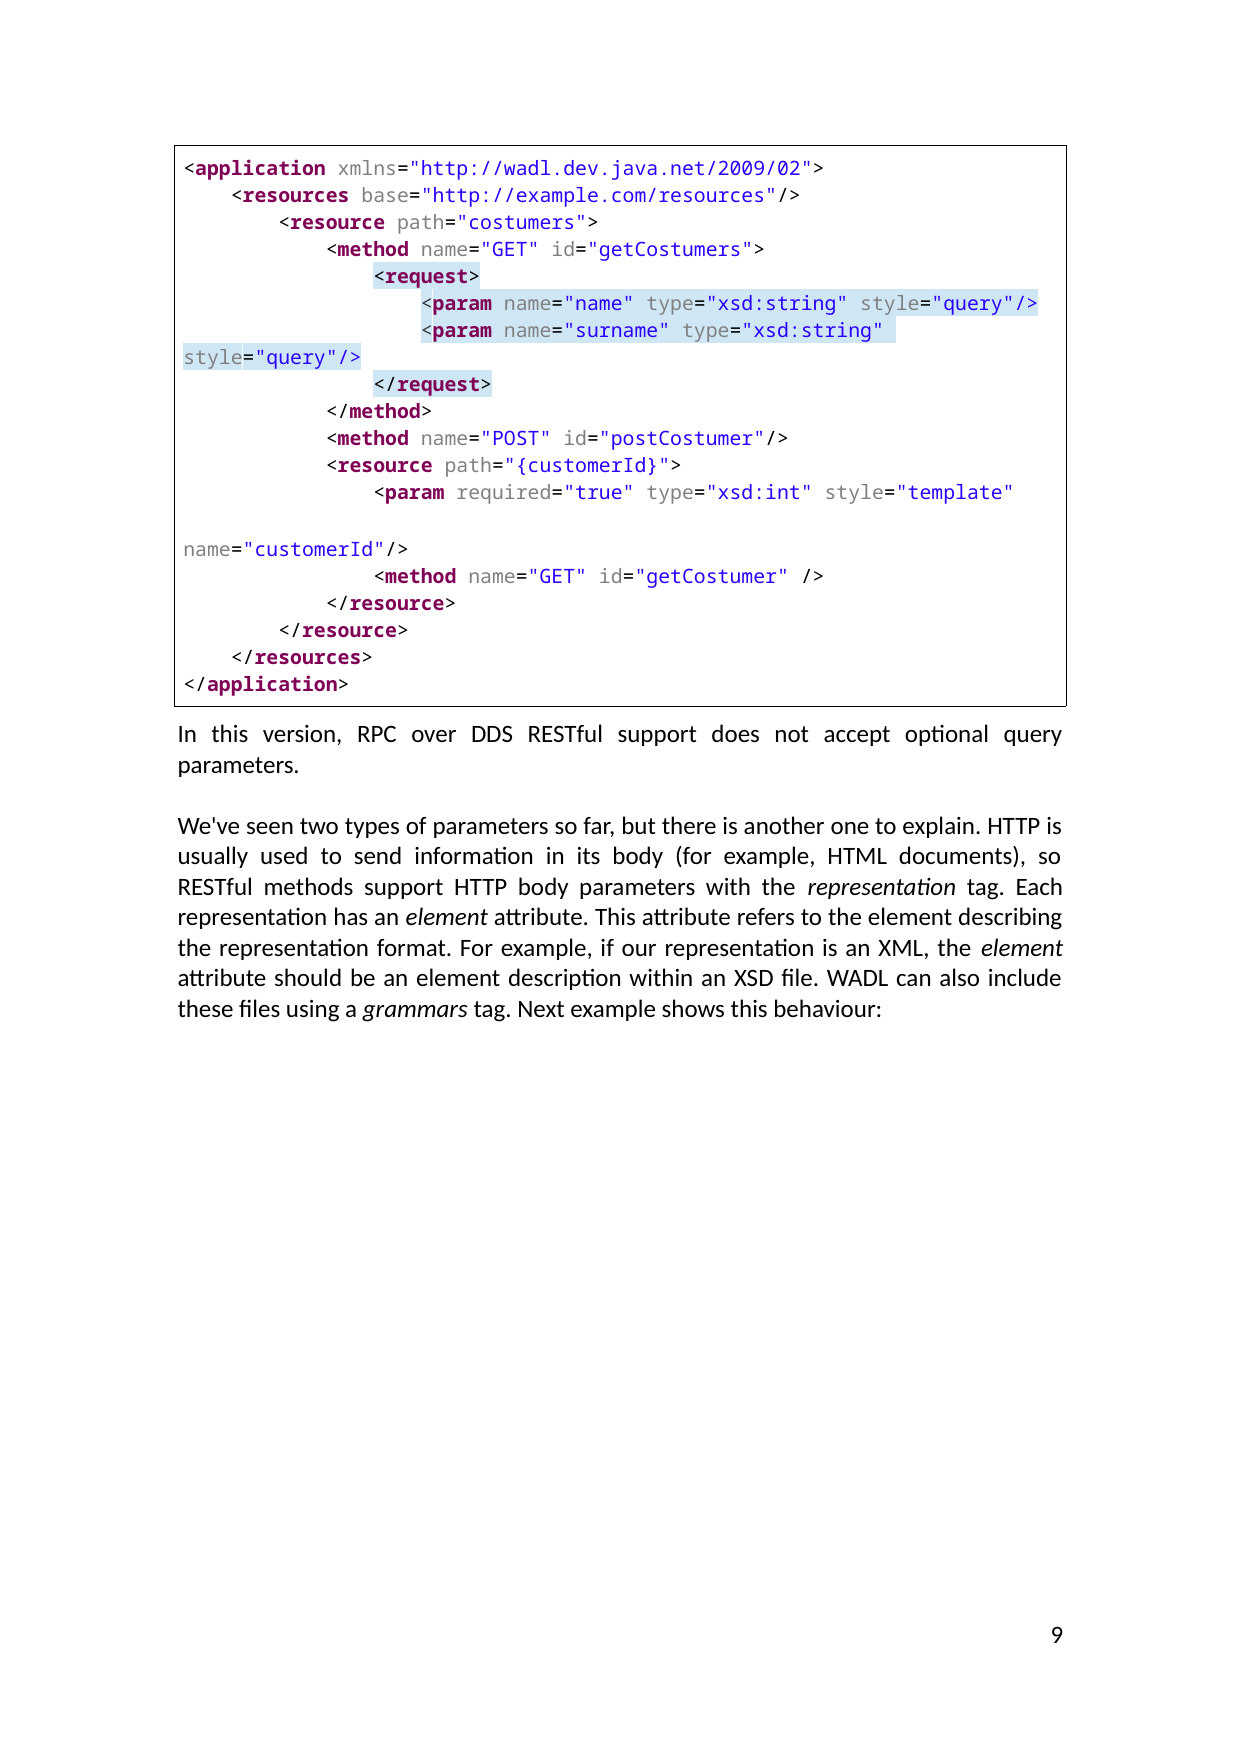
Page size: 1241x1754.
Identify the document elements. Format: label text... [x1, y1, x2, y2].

text </application> [183, 671, 1057, 697]
text name="customerId"/> [183, 505, 1057, 563]
text </resource> [183, 617, 1057, 643]
text <application xmlns="http://wadl.dev.java.net/2009/02"> [183, 154, 1057, 181]
text <method name="POST" id="postCostumer"/> [183, 424, 1057, 451]
text </resources> [183, 643, 1057, 671]
text <request> [183, 262, 1057, 289]
text <method name="GET" id="getCostumers"> [183, 235, 1057, 262]
text <param required="true" type="xsd:int" style="template" [183, 478, 1057, 505]
text <resources base="http://example.com/resources"/> [183, 181, 1057, 208]
text <method name="GET" id="getCostumer" /> [183, 563, 1057, 589]
text </request> [183, 370, 1057, 397]
text [175, 146, 1066, 706]
text <resource path="{customerId}"> [183, 451, 1057, 478]
text We've seen two types of parameters so far, but there is another one to explain. HTTP is usually used to send information in its body (for example, HTML documents), so RESTful methods support HTTP body parameters with the representation tag. Each representation has an element attribute. This attribute refers to the element describing the representation format. For example, if our representation is an XML, the element attribute should be an element description within an XSD file. WADL can also include these files using a grammars tag. Next example shows this behaviour: [177, 810, 1063, 1023]
text <param name="name" type="xsd:string" style="query"/> [183, 289, 1057, 316]
text <resource path="costumers"> [183, 208, 1057, 235]
text </method> [183, 397, 1057, 424]
text </resource> [183, 589, 1057, 617]
text In this version, RPC over DDS RESTful support does not accept optional query parameters. [177, 707, 1063, 779]
text <param name="surname" type="xsd:string" style="query"/> [183, 316, 1057, 370]
